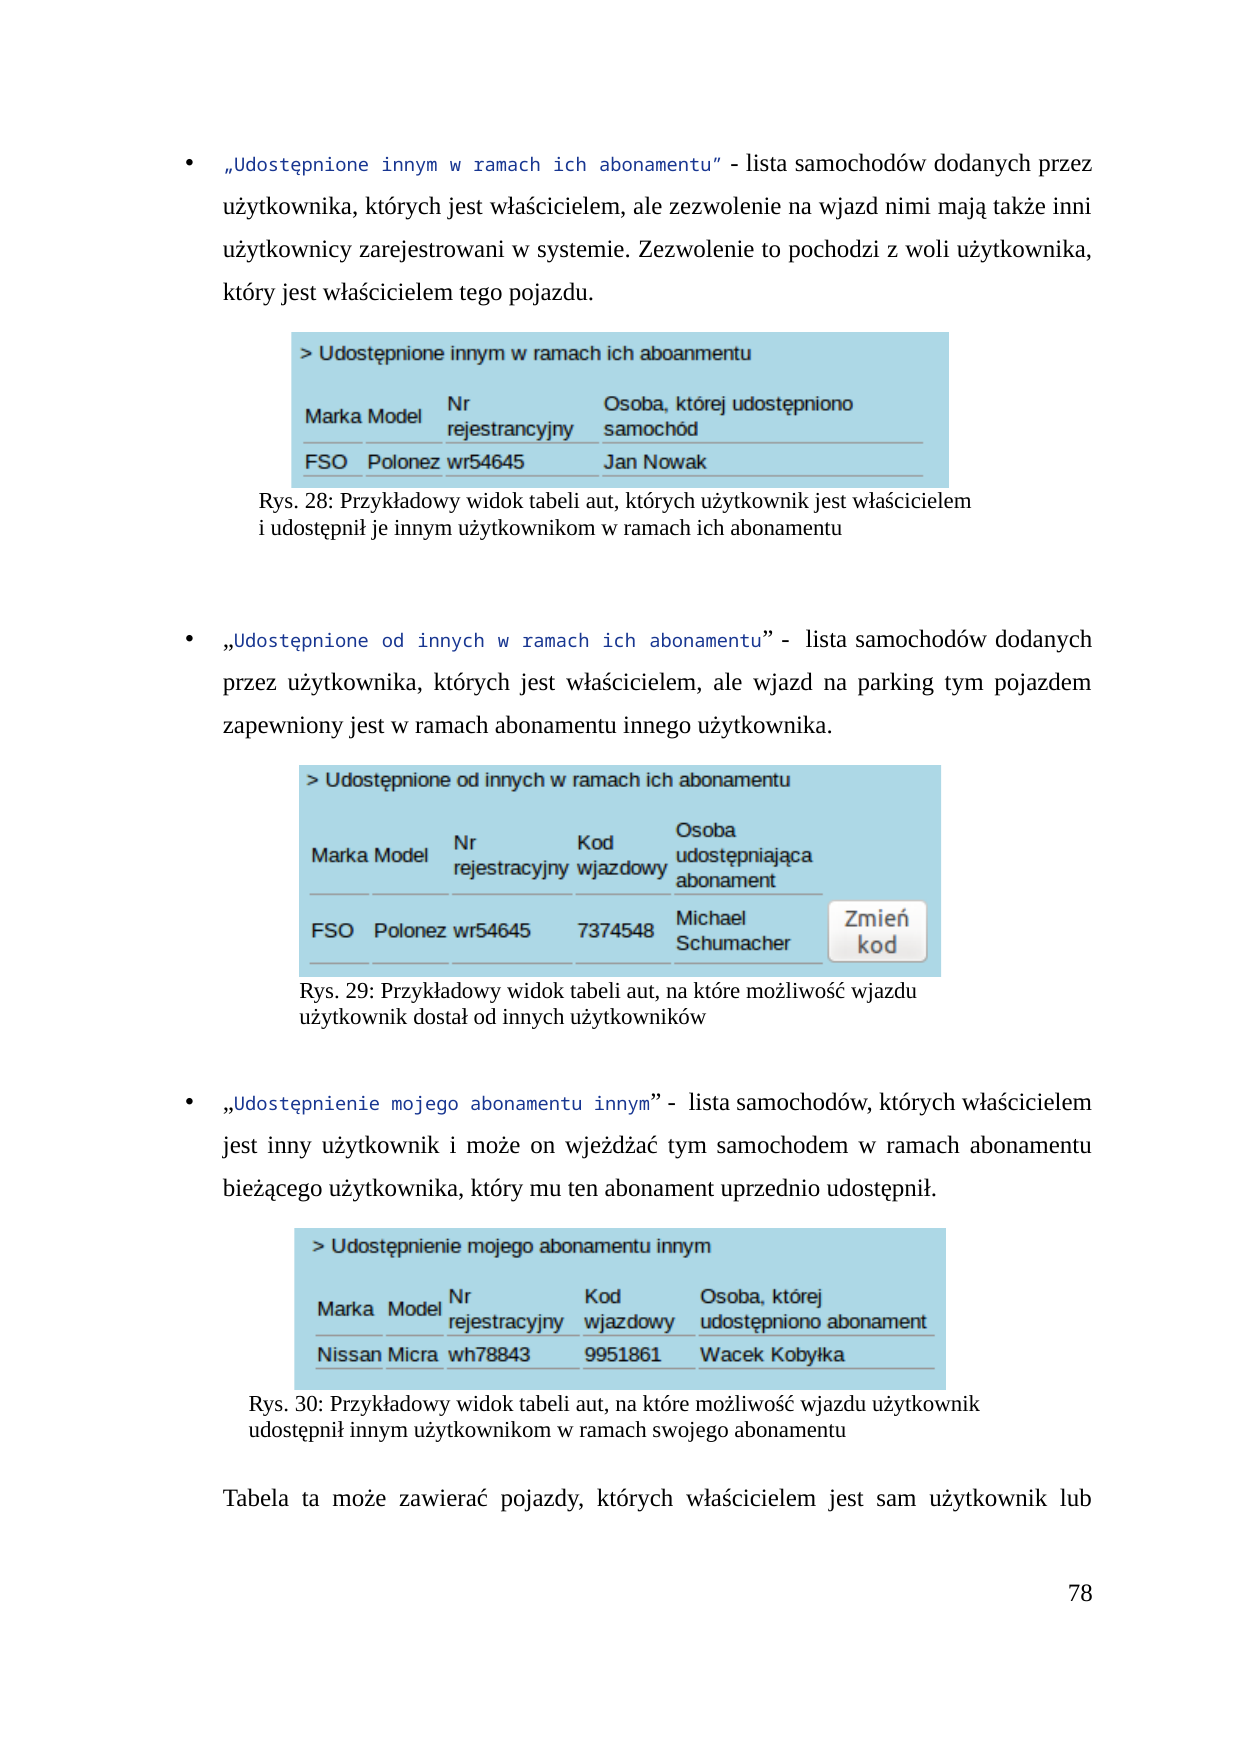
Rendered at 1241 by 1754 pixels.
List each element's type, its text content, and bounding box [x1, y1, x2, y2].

list „Udostępnione innym w ramach ich abonamentu” - lista samochodów dodanych przez użytkownika, których jest właścicielem, ale zezwolenie na wjazd nimi mają także inni użytkownicy zarejestrowani w systemie. Zezwolenie to pochodzi z woli użytkownika, który jest właścicielem tego pojazdu. [185, 148, 1093, 306]
list Rys. 30: Przykładowy widok tabeli aut, na które możliwość wjazdu użytkownik udostępnił innym użytkownikom w ramach swojego abonamentu [248, 1387, 992, 1442]
text Rys. 29: Przykładowy widok tabeli aut, na które możliwość wjazdu użytkownik dostał od innych użytkowników [299, 977, 941, 1029]
text Rys. 28: Przykładowy widok tabeli aut, których użytkownik jest właścicielem i udostępnił je innym użytkownikom w ramach ich abonamentu [258, 484, 982, 540]
list „Udostępnione od innych w ramach ich abonamentu” - lista samochodów dodanych przez użytkownika, których jest właścicielem, ale wjazd na parking tym pojazdem zapewniony jest w ramach abonamentu innego użytkownika. [185, 624, 1093, 739]
picture [291, 332, 949, 488]
list „Udostępnienie mojego abonamentu innym” - lista samochodów, których właścicielem jest inny użytkownik i może on wjeżdżać tym samochodem w ramach abonamentu bieżącego użytkownika, który mu ten abonament uprzednio udostępnił. [185, 1087, 1093, 1202]
picture [294, 1228, 946, 1390]
picture [299, 765, 942, 977]
list Tabela ta może zawierać pojazdy, których właścicielem jest sam użytkownik lub [185, 1387, 1093, 1512]
